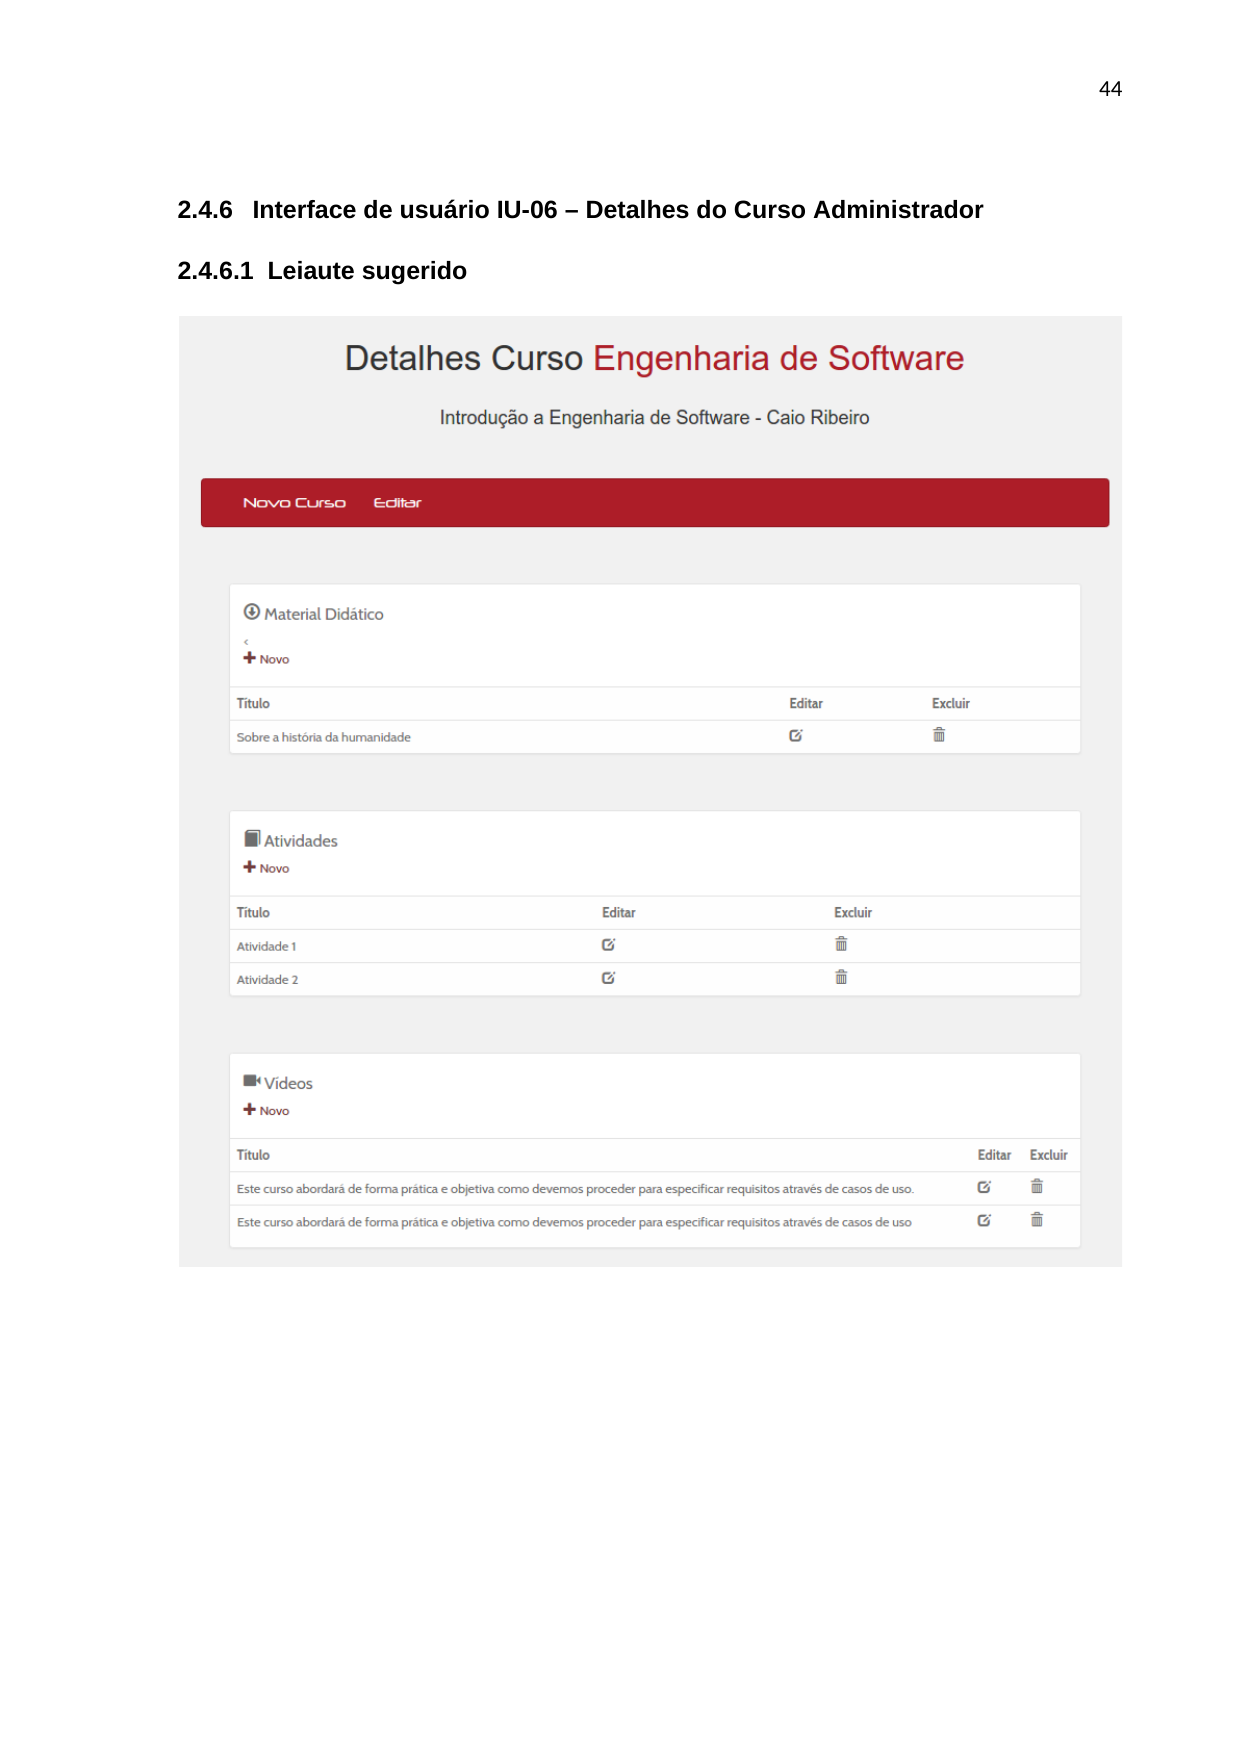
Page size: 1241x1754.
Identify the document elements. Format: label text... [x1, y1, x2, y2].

picture [177, 316, 1123, 1267]
subtitle Interface de usuário IU-06 – Detalhes do Curso Administrador [177, 195, 1122, 224]
subtitle Leiaute sugerido [177, 256, 1122, 284]
